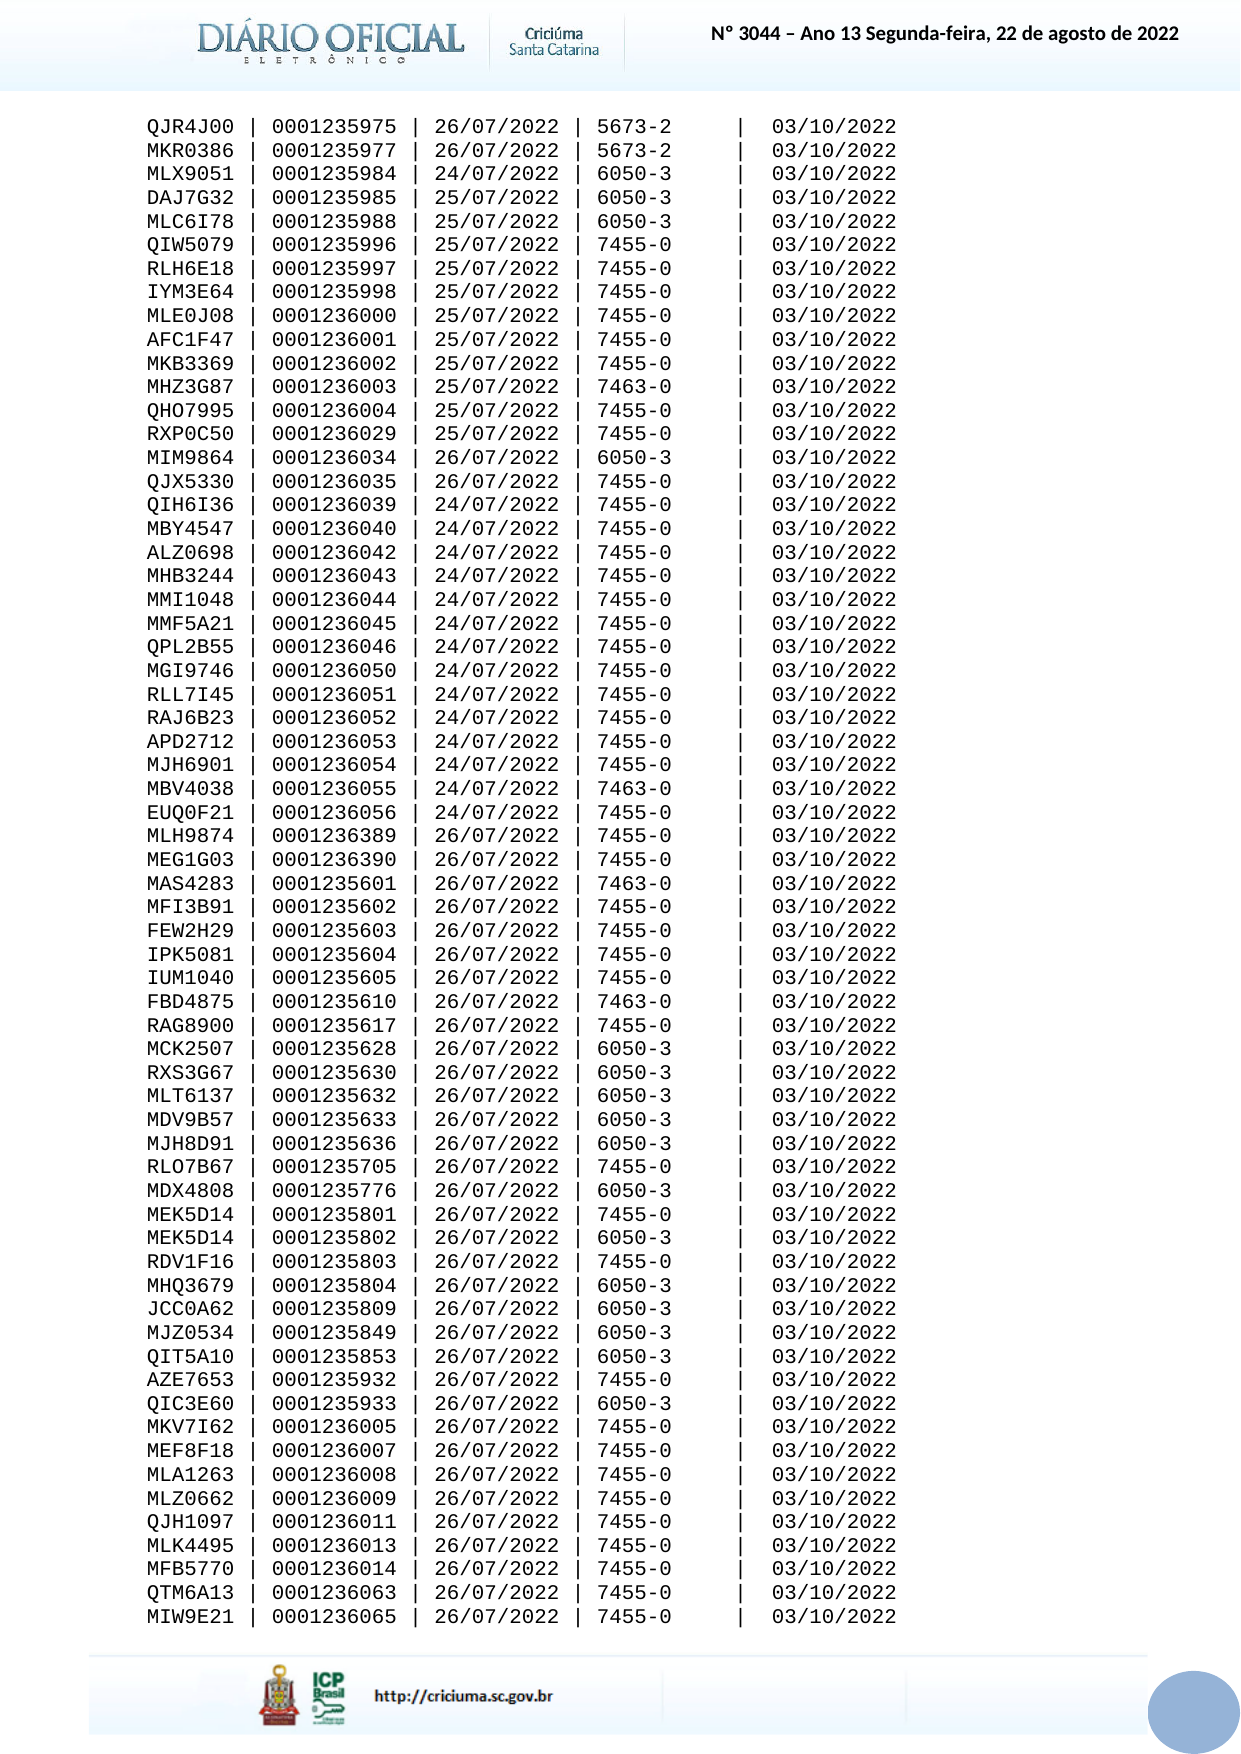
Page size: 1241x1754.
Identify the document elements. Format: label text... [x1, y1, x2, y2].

text RLL7I45 | 0001236051 | 24/07/2022 | 7455-0 | 03/10/2022 [59, 683, 1181, 707]
text MEK5D14 | 0001235801 | 26/07/2022 | 7455-0 | 03/10/2022 [59, 1204, 1181, 1227]
text MFI3B91 | 0001235602 | 26/07/2022 | 7455-0 | 03/10/2022 [59, 896, 1181, 920]
text AFC1F47 | 0001236001 | 25/07/2022 | 7455-0 | 03/10/2022 [59, 329, 1181, 352]
text MDV9B57 | 0001235633 | 26/07/2022 | 6050-3 | 03/10/2022 [59, 1109, 1181, 1133]
text QIC3E60 | 0001235933 | 26/07/2022 | 6050-3 | 03/10/2022 [59, 1393, 1181, 1417]
text MGI9746 | 0001236050 | 24/07/2022 | 7455-0 | 03/10/2022 [59, 660, 1181, 683]
text MHQ3679 | 0001235804 | 26/07/2022 | 6050-3 | 03/10/2022 [59, 1275, 1181, 1298]
text MLK4495 | 0001236013 | 26/07/2022 | 7455-0 | 03/10/2022 [59, 1535, 1181, 1558]
text RDV1F16 | 0001235803 | 26/07/2022 | 7455-0 | 03/10/2022 [59, 1251, 1181, 1275]
text MDX4808 | 0001235776 | 26/07/2022 | 6050-3 | 03/10/2022 [59, 1180, 1181, 1204]
text QIW5079 | 0001235996 | 25/07/2022 | 7455-0 | 03/10/2022 [59, 234, 1181, 258]
text MKR0386 | 0001235977 | 26/07/2022 | 5673-2 | 03/10/2022 [59, 140, 1181, 163]
text MLE0J08 | 0001236000 | 25/07/2022 | 7455-0 | 03/10/2022 [59, 305, 1181, 329]
text DAJ7G32 | 0001235985 | 25/07/2022 | 6050-3 | 03/10/2022 [59, 187, 1181, 211]
text QHO7995 | 0001236004 | 25/07/2022 | 7455-0 | 03/10/2022 [59, 400, 1181, 423]
text MHZ3G87 | 0001236003 | 25/07/2022 | 7463-0 | 03/10/2022 [59, 376, 1181, 400]
text MCK2507 | 0001235628 | 26/07/2022 | 6050-3 | 03/10/2022 [59, 1038, 1181, 1062]
text MLC6I78 | 0001235988 | 25/07/2022 | 6050-3 | 03/10/2022 [59, 211, 1181, 234]
text AZE7653 | 0001235932 | 26/07/2022 | 7455-0 | 03/10/2022 [59, 1369, 1181, 1393]
text JCC0A62 | 0001235809 | 26/07/2022 | 6050-3 | 03/10/2022 [59, 1298, 1181, 1322]
text MJZ0534 | 0001235849 | 26/07/2022 | 6050-3 | 03/10/2022 [59, 1322, 1181, 1346]
text IUM1040 | 0001235605 | 26/07/2022 | 7455-0 | 03/10/2022 [59, 967, 1181, 991]
text QJH1097 | 0001236011 | 26/07/2022 | 7455-0 | 03/10/2022 [59, 1511, 1181, 1535]
text MIW9E21 | 0001236065 | 26/07/2022 | 7455-0 | 03/10/2022 [59, 1606, 1181, 1629]
text MLT6137 | 0001235632 | 26/07/2022 | 6050-3 | 03/10/2022 [59, 1086, 1181, 1109]
text APD2712 | 0001236053 | 24/07/2022 | 7455-0 | 03/10/2022 [59, 731, 1181, 754]
text RXP0C50 | 0001236029 | 25/07/2022 | 7455-0 | 03/10/2022 [59, 423, 1181, 447]
text IPK5081 | 0001235604 | 26/07/2022 | 7455-0 | 03/10/2022 [59, 944, 1181, 967]
text MKV7I62 | 0001236005 | 26/07/2022 | 7455-0 | 03/10/2022 [59, 1417, 1181, 1440]
text MBY4547 | 0001236040 | 24/07/2022 | 7455-0 | 03/10/2022 [59, 518, 1181, 542]
text MHB3244 | 0001236043 | 24/07/2022 | 7455-0 | 03/10/2022 [59, 565, 1181, 589]
text RLH6E18 | 0001235997 | 25/07/2022 | 7455-0 | 03/10/2022 [59, 258, 1181, 282]
text QTM6A13 | 0001236063 | 26/07/2022 | 7455-0 | 03/10/2022 [59, 1582, 1181, 1606]
text MEF8F18 | 0001236007 | 26/07/2022 | 7455-0 | 03/10/2022 [59, 1440, 1181, 1464]
text EUQ0F21 | 0001236056 | 24/07/2022 | 7455-0 | 03/10/2022 [59, 802, 1181, 825]
text MMF5A21 | 0001236045 | 24/07/2022 | 7455-0 | 03/10/2022 [59, 613, 1181, 636]
text QJR4J00 | 0001235975 | 26/07/2022 | 5673-2 | 03/10/2022 [59, 116, 1181, 140]
text MLH9874 | 0001236389 | 26/07/2022 | 7455-0 | 03/10/2022 [59, 825, 1181, 849]
text MKB3369 | 0001236002 | 25/07/2022 | 7455-0 | 03/10/2022 [59, 352, 1181, 376]
text MJH8D91 | 0001235636 | 26/07/2022 | 6050-3 | 03/10/2022 [59, 1133, 1181, 1156]
text MBV4038 | 0001236055 | 24/07/2022 | 7463-0 | 03/10/2022 [59, 778, 1181, 802]
text MLZ0662 | 0001236009 | 26/07/2022 | 7455-0 | 03/10/2022 [59, 1487, 1181, 1511]
text MLA1263 | 0001236008 | 26/07/2022 | 7455-0 | 03/10/2022 [59, 1464, 1181, 1487]
text MEK5D14 | 0001235802 | 26/07/2022 | 6050-3 | 03/10/2022 [59, 1227, 1181, 1251]
text QPL2B55 | 0001236046 | 24/07/2022 | 7455-0 | 03/10/2022 [59, 636, 1181, 660]
text IYM3E64 | 0001235998 | 25/07/2022 | 7455-0 | 03/10/2022 [59, 282, 1181, 305]
text MIM9864 | 0001236034 | 26/07/2022 | 6050-3 | 03/10/2022 [59, 447, 1181, 471]
text MEG1G03 | 0001236390 | 26/07/2022 | 7455-0 | 03/10/2022 [59, 849, 1181, 873]
text QIH6I36 | 0001236039 | 24/07/2022 | 7455-0 | 03/10/2022 [59, 494, 1181, 518]
text RAG8900 | 0001235617 | 26/07/2022 | 7455-0 | 03/10/2022 [59, 1014, 1181, 1038]
text MJH6901 | 0001236054 | 24/07/2022 | 7455-0 | 03/10/2022 [59, 754, 1181, 778]
text FBD4875 | 0001235610 | 26/07/2022 | 7463-0 | 03/10/2022 [59, 991, 1181, 1014]
text MMI1048 | 0001236044 | 24/07/2022 | 7455-0 | 03/10/2022 [59, 589, 1181, 613]
text RLO7B67 | 0001235705 | 26/07/2022 | 7455-0 | 03/10/2022 [59, 1156, 1181, 1180]
text QJX5330 | 0001236035 | 26/07/2022 | 7455-0 | 03/10/2022 [59, 471, 1181, 494]
text QIT5A10 | 0001235853 | 26/07/2022 | 6050-3 | 03/10/2022 [59, 1346, 1181, 1369]
text RAJ6B23 | 0001236052 | 24/07/2022 | 7455-0 | 03/10/2022 [59, 707, 1181, 731]
text MAS4283 | 0001235601 | 26/07/2022 | 7463-0 | 03/10/2022 [59, 873, 1181, 896]
text MFB5770 | 0001236014 | 26/07/2022 | 7455-0 | 03/10/2022 [59, 1558, 1181, 1582]
text RXS3G67 | 0001235630 | 26/07/2022 | 6050-3 | 03/10/2022 [59, 1062, 1181, 1086]
text MLX9051 | 0001235984 | 24/07/2022 | 6050-3 | 03/10/2022 [59, 163, 1181, 187]
text ALZ0698 | 0001236042 | 24/07/2022 | 7455-0 | 03/10/2022 [59, 542, 1181, 565]
text FEW2H29 | 0001235603 | 26/07/2022 | 7455-0 | 03/10/2022 [59, 920, 1181, 944]
